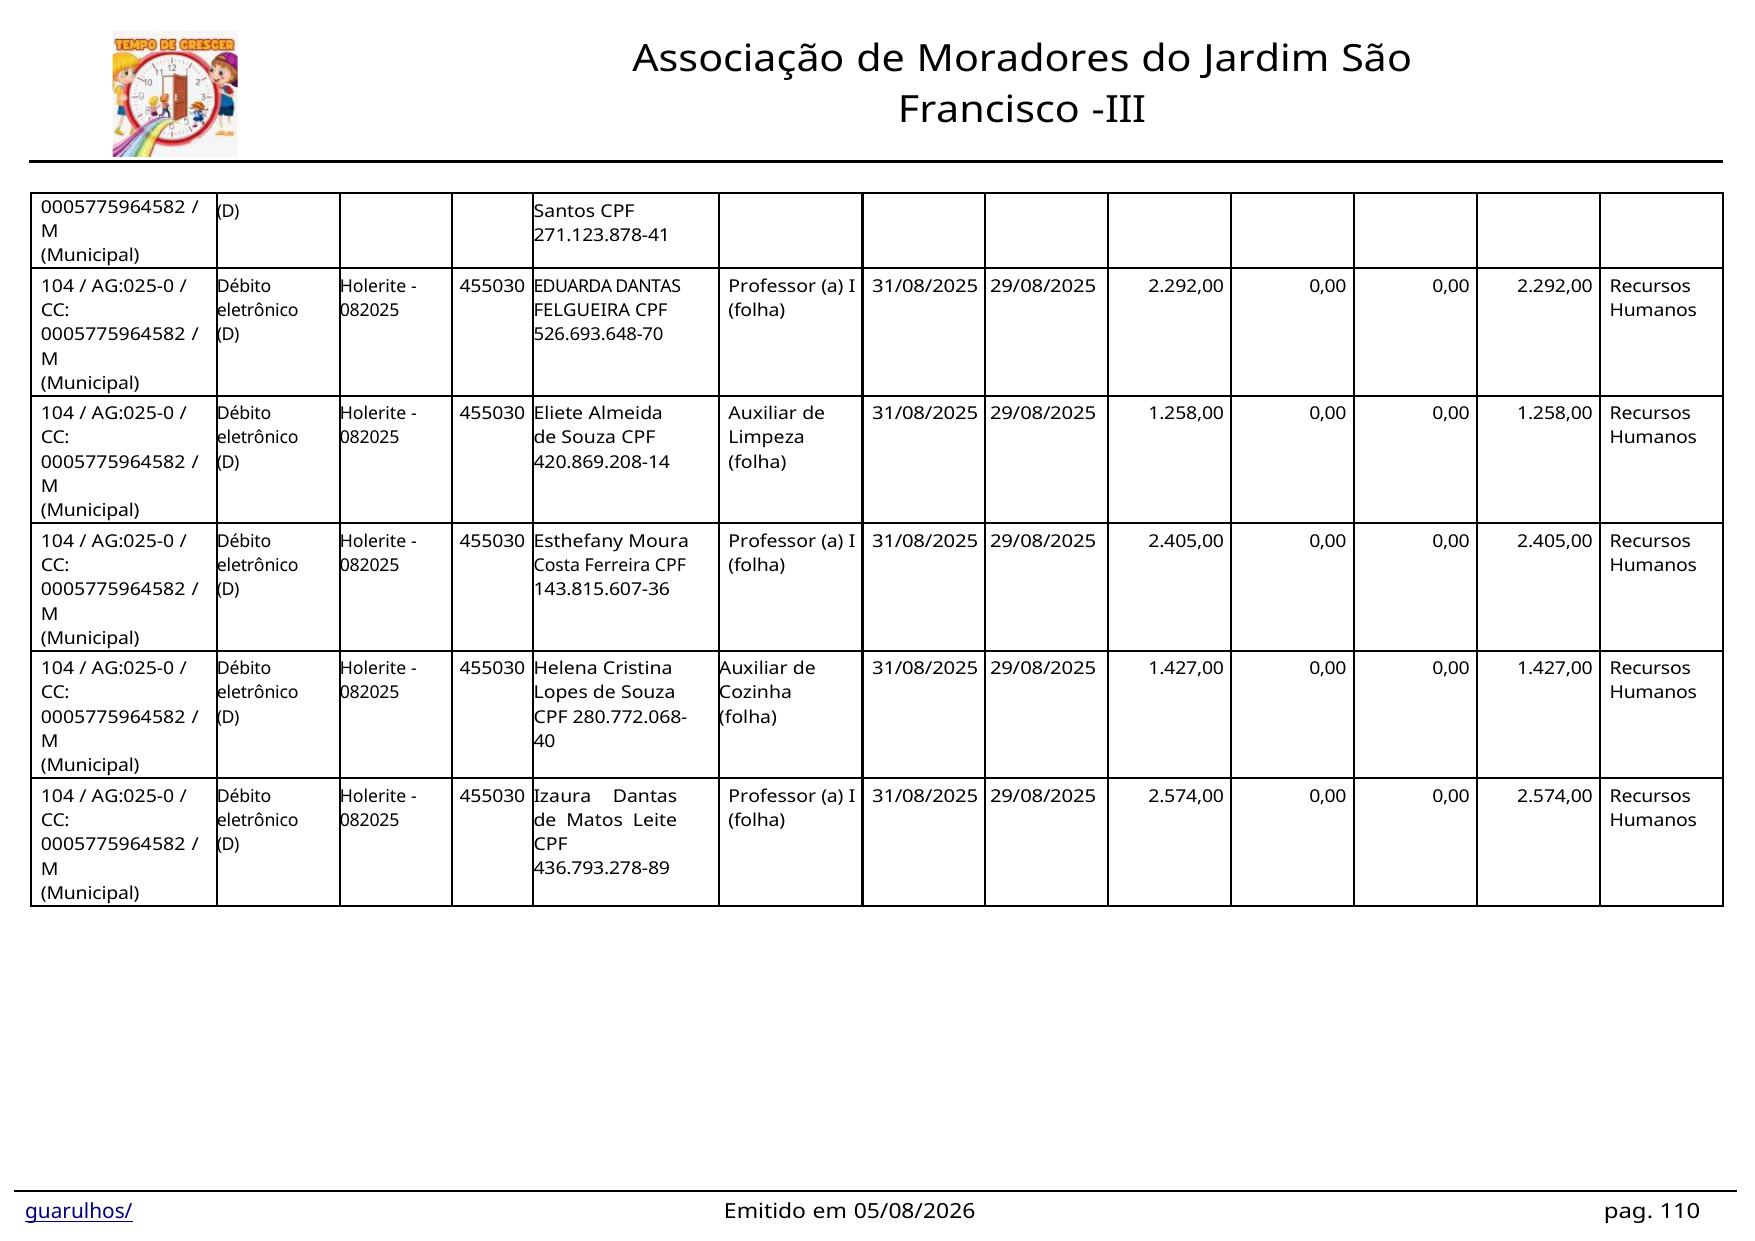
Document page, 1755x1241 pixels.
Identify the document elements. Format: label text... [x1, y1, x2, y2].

table_cell 104 / AG:025-0 / CC: 0005775964582 / M (Municipal) [32, 397, 216, 522]
table_cell Holerite - 082025 [341, 524, 451, 649]
table_cell Professor (a) I (folha) [720, 524, 861, 649]
table_cell 31/08/2025 [864, 524, 984, 649]
table_cell Professor (a) I (folha) [720, 269, 861, 394]
table_cell Recursos Humanos [1601, 397, 1722, 522]
table_cell Professor (a) I (folha) [720, 779, 861, 904]
table_cell 29/08/2025 [986, 779, 1107, 904]
table_cell 29/08/2025 [986, 269, 1107, 394]
table_cell 0,00 [1232, 779, 1353, 904]
table_cell Esthefany Moura Costa Ferreira CPF 143.815.607-36 [534, 524, 718, 649]
table_cell [453, 194, 532, 267]
table_cell 1.427,00 [1109, 652, 1230, 777]
table_cell [1601, 194, 1722, 267]
table_cell 455030 [453, 269, 532, 394]
table_cell Izaura Dantas de Matos Leite CPF 436.793.278-89 [534, 779, 718, 904]
table_cell Auxiliar de Cozinha (folha) [720, 652, 861, 777]
table_cell Débito eletrônico (D) [218, 397, 339, 522]
table_cell 0,00 [1232, 269, 1353, 394]
table_cell (D) [218, 194, 339, 267]
table_cell Holerite - 082025 [341, 397, 451, 522]
table_cell 2.292,00 [1109, 269, 1230, 394]
table_cell 0,00 [1355, 397, 1476, 522]
table_cell 29/08/2025 [986, 397, 1107, 522]
table_cell Helena Cristina Lopes de Souza CPF 280.772.068-40 [534, 652, 718, 777]
table_cell EDUARDA DANTAS FELGUEIRA CPF 526.693.648-70 [534, 269, 718, 394]
table_cell Recursos Humanos [1601, 524, 1722, 649]
table_cell Holerite - 082025 [341, 269, 451, 394]
table_cell 104 / AG:025-0 / CC: 0005775964582 / M (Municipal) [32, 779, 216, 904]
table_cell 2.292,00 [1478, 269, 1599, 394]
table_cell [986, 194, 1107, 267]
table_cell Recursos Humanos [1601, 269, 1722, 394]
table_cell 1.258,00 [1109, 397, 1230, 522]
table_cell Recursos Humanos [1601, 779, 1722, 904]
table_cell [1355, 194, 1476, 267]
table_cell 0,00 [1355, 779, 1476, 904]
table_cell 455030 [453, 779, 532, 904]
table_cell 455030 [453, 524, 532, 649]
table_cell 455030 [453, 652, 532, 777]
table_cell Débito eletrônico (D) [218, 524, 339, 649]
table_cell [720, 194, 861, 267]
table_cell 0,00 [1355, 269, 1476, 394]
table_cell [1478, 194, 1599, 267]
table_cell 0,00 [1232, 397, 1353, 522]
table_cell 104 / AG:025-0 / CC: 0005775964582 / M (Municipal) [32, 269, 216, 394]
table_cell 1.427,00 [1478, 652, 1599, 777]
table_cell 31/08/2025 [864, 652, 984, 777]
table_cell 31/08/2025 [864, 779, 984, 904]
table_cell [341, 194, 451, 267]
table_cell Holerite - 082025 [341, 652, 451, 777]
table_cell Débito eletrônico (D) [218, 779, 339, 904]
table_cell 31/08/2025 [864, 397, 984, 522]
table_cell 104 / AG:025-0 / CC: 0005775964582 / M (Municipal) [32, 652, 216, 777]
table_cell 0,00 [1232, 524, 1353, 649]
table_cell Débito eletrônico (D) [218, 269, 339, 394]
table_cell 0,00 [1232, 652, 1353, 777]
table_cell 104 / AG:025-0 / CC: 0005775964582 / M (Municipal) [32, 524, 216, 649]
table_cell 29/08/2025 [986, 524, 1107, 649]
table_cell 0005775964582 / M (Municipal) [32, 194, 216, 267]
table_cell Débito eletrônico (D) [218, 652, 339, 777]
table_cell Eliete Almeida de Souza CPF 420.869.208-14 [534, 397, 718, 522]
table_cell Santos CPF 271.123.878-41 [534, 194, 718, 267]
table_cell 2.405,00 [1478, 524, 1599, 649]
table_cell [1232, 194, 1353, 267]
table_cell Auxiliar de Limpeza (folha) [720, 397, 861, 522]
table_cell Recursos Humanos [1601, 652, 1722, 777]
table_cell 29/08/2025 [986, 652, 1107, 777]
table_cell 2.405,00 [1109, 524, 1230, 649]
table_cell 31/08/2025 [864, 269, 984, 394]
table_cell 455030 [453, 397, 532, 522]
table_cell [1109, 194, 1230, 267]
table_cell 2.574,00 [1109, 779, 1230, 904]
table_cell 0,00 [1355, 652, 1476, 777]
table_cell Holerite - 082025 [341, 779, 451, 904]
table_cell [864, 194, 984, 267]
table_cell 2.574,00 [1478, 779, 1599, 904]
table_cell 1.258,00 [1478, 397, 1599, 522]
table_cell 0,00 [1355, 524, 1476, 649]
